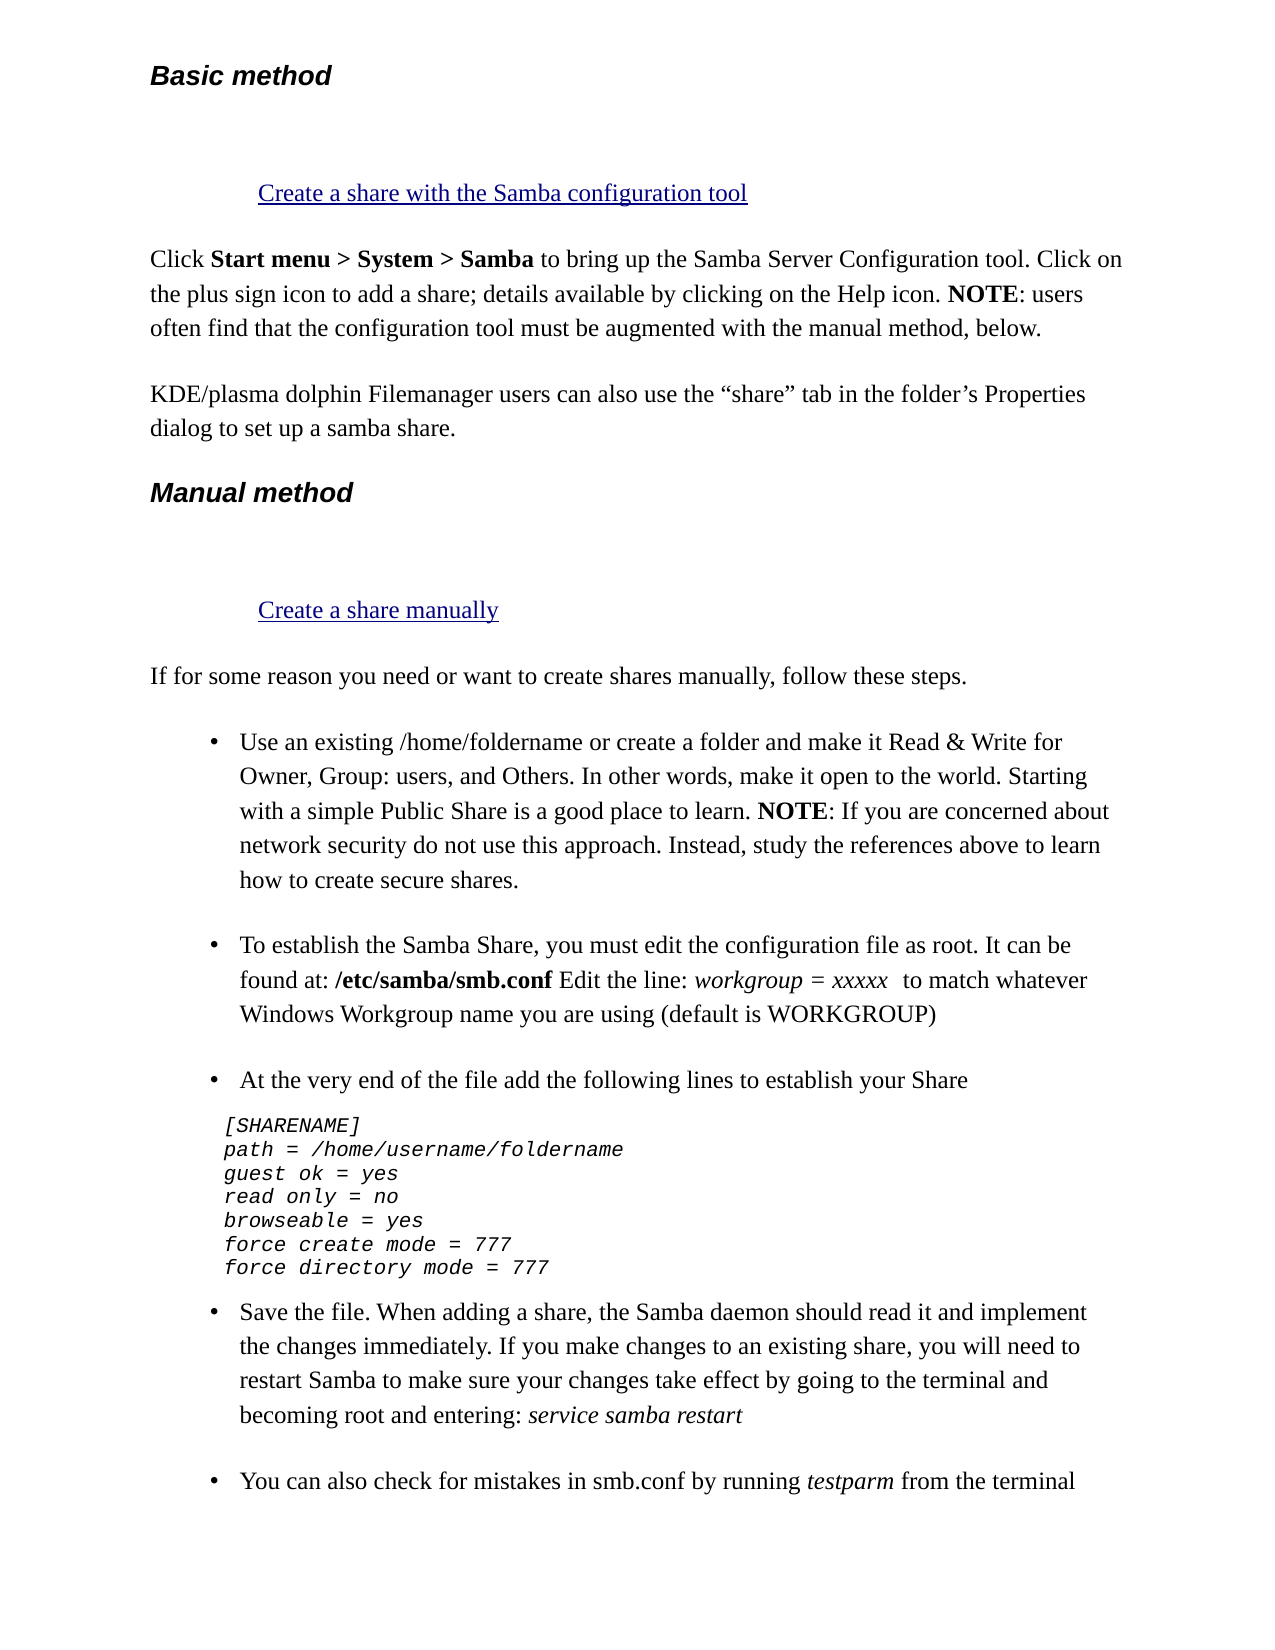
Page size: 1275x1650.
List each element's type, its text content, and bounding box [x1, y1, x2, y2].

text Create a share manually [150, 536, 1125, 624]
text Click Start menu > System > Samba to bring up the Samba Server Configuration tool. Click on the plus sign icon to add a share; details available by clicking on the Help icon. NOTE: users often find that the configuration tool must be augmented with the manual method, below. [150, 244, 1125, 342]
list Use an existing /home/foldername or create a folder and make it Read & Write for Owner, Group: users, and Others. In other words, make it open to the world. Starting with a simple Public Share is a good place to learn. NOTE: If you are concerned about network security do not use this approach. Instead, study the references above to learn how to create secure shares. [210, 727, 1109, 894]
list read only = no [194, 1186, 1125, 1210]
subtitle Basic method [150, 59, 1125, 91]
text If for some reason you need or want to create shares manually, follow these steps. [150, 661, 1125, 690]
list force create mode = 777 [194, 1234, 1125, 1257]
list [SHARENAME] [194, 1115, 1125, 1139]
list At the very end of the file add the following lines to establish your Share [210, 1065, 1109, 1094]
list You can also check for mistakes in smb.conf by running testparm from the terminal [210, 1466, 1109, 1494]
list Save the file. When adding a share, the Samba daemon should read it and implement the changes immediately. If you make changes to an existing share, you will need to restart Samba to make sure your changes take effect by going to the terminal and becoming root and entering: service samba restart [210, 1297, 1109, 1429]
subtitle Manual method [150, 476, 1125, 508]
list browseable = yes [194, 1210, 1125, 1234]
list To establish the Samba Share, you must edit the configuration file as root. It can be found at: /etc/samba/smb.conf Edit the line: workgroup = xxxxx to match whatever Windows Workgroup name you are using (default is WORKGROUP) [210, 931, 1109, 1028]
text Create a share with the Samba configuration tool [150, 119, 1125, 207]
list path = /home/username/foldername [194, 1139, 1125, 1163]
list guest ok = yes [194, 1163, 1125, 1186]
text KDE/plasma dolphin Filemanager users can also use the “share” tab in the folder’s Properties dialog to set up a samba share. [150, 379, 1125, 442]
list force directory mode = 777 [194, 1257, 1125, 1281]
